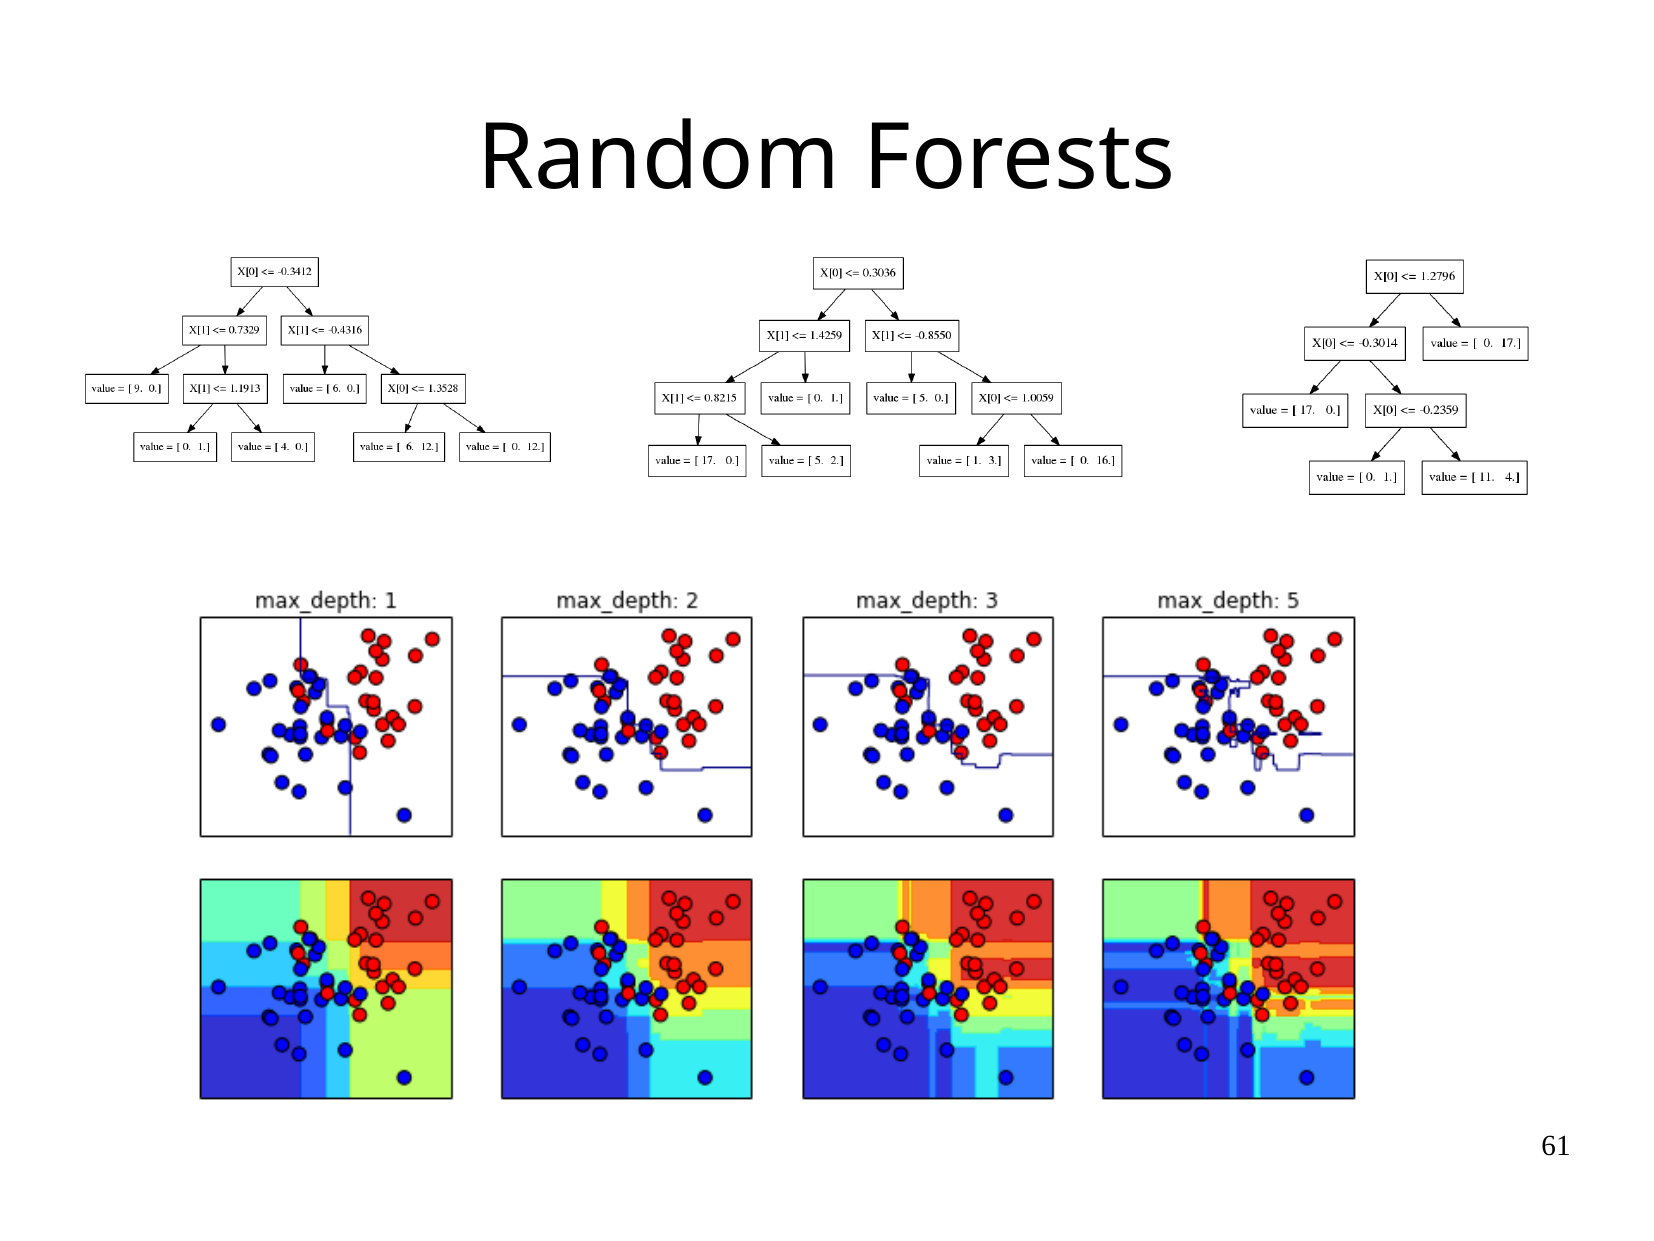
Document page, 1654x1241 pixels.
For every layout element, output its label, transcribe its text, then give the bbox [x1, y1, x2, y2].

title Random Forests [82, 49, 1571, 257]
picture [1239, 256, 1531, 498]
picture [82, 254, 553, 466]
picture [188, 579, 1366, 1111]
picture [645, 254, 1125, 481]
